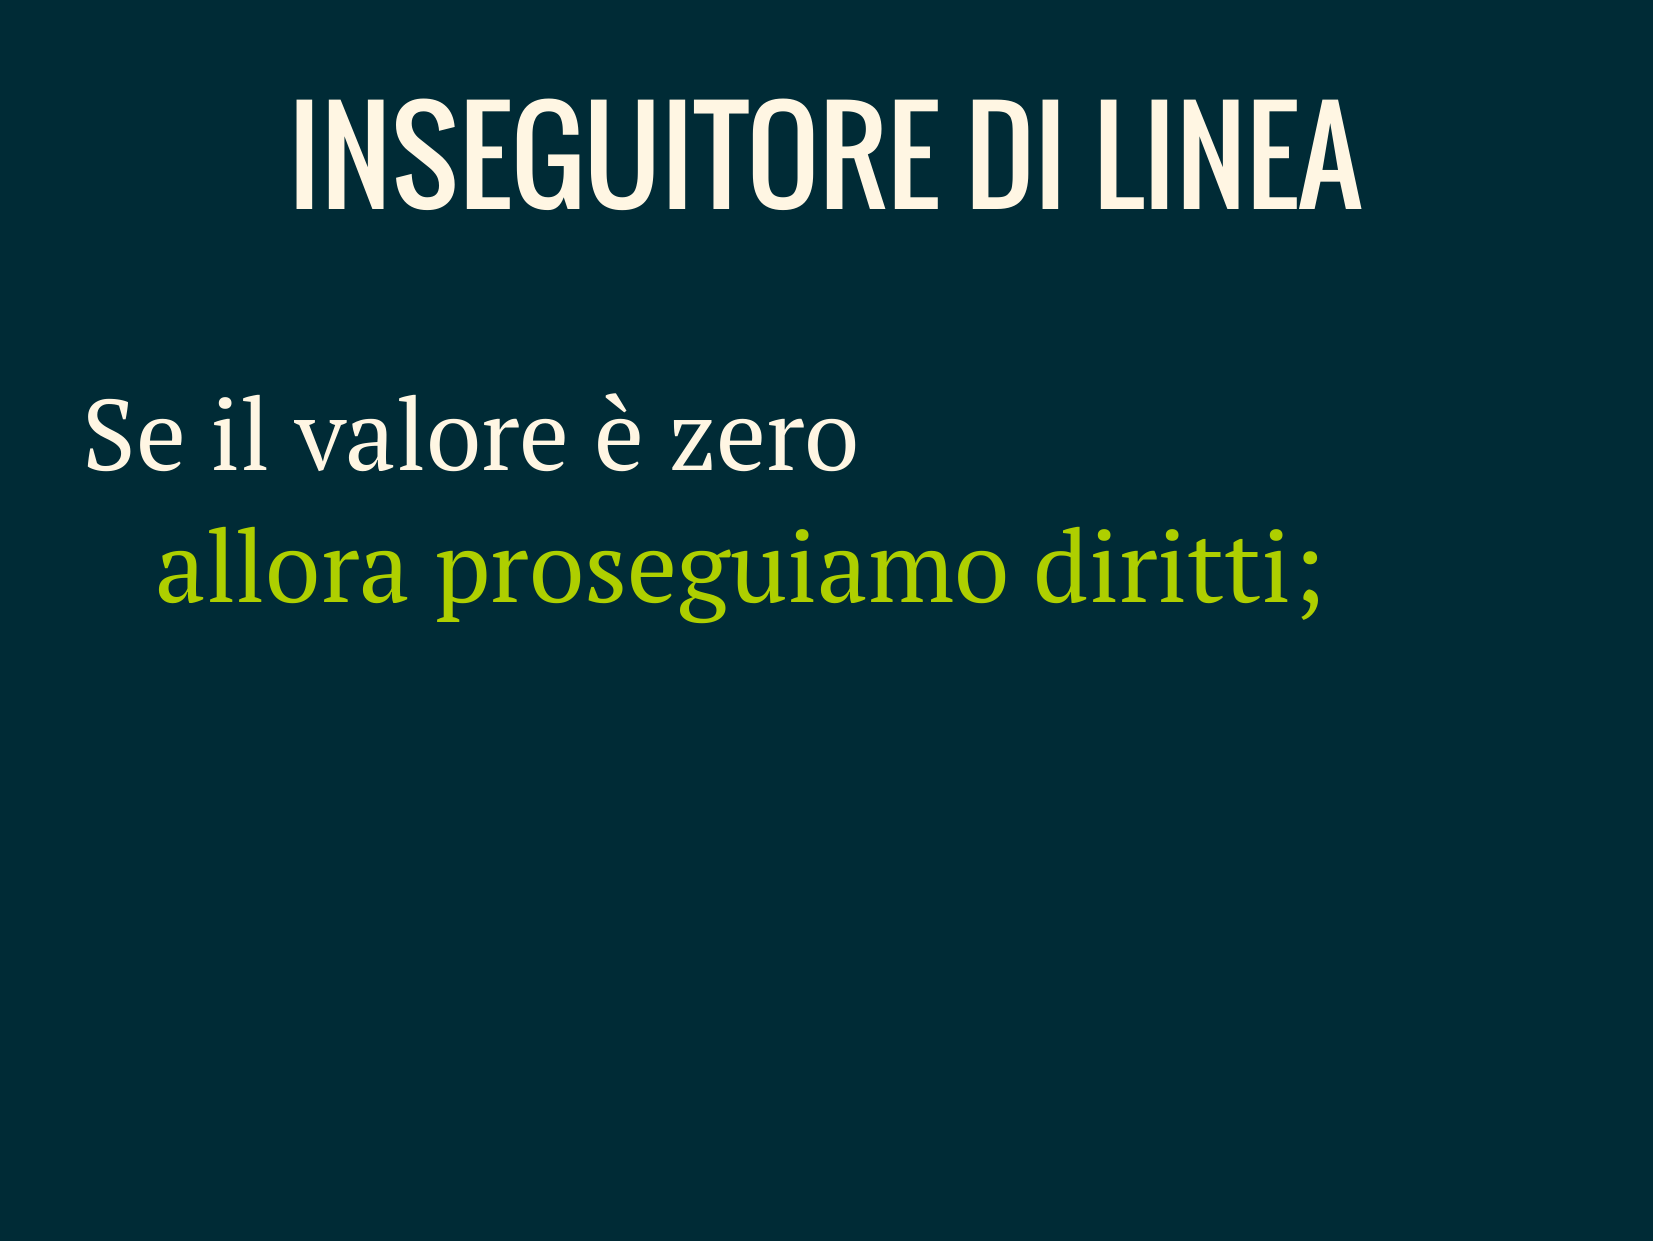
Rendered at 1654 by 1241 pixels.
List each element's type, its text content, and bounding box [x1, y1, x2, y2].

title Inseguitore di linea [82, 49, 1571, 257]
text_box Se il valore è zero allora proseguiamo diritti; [82, 366, 1571, 1231]
